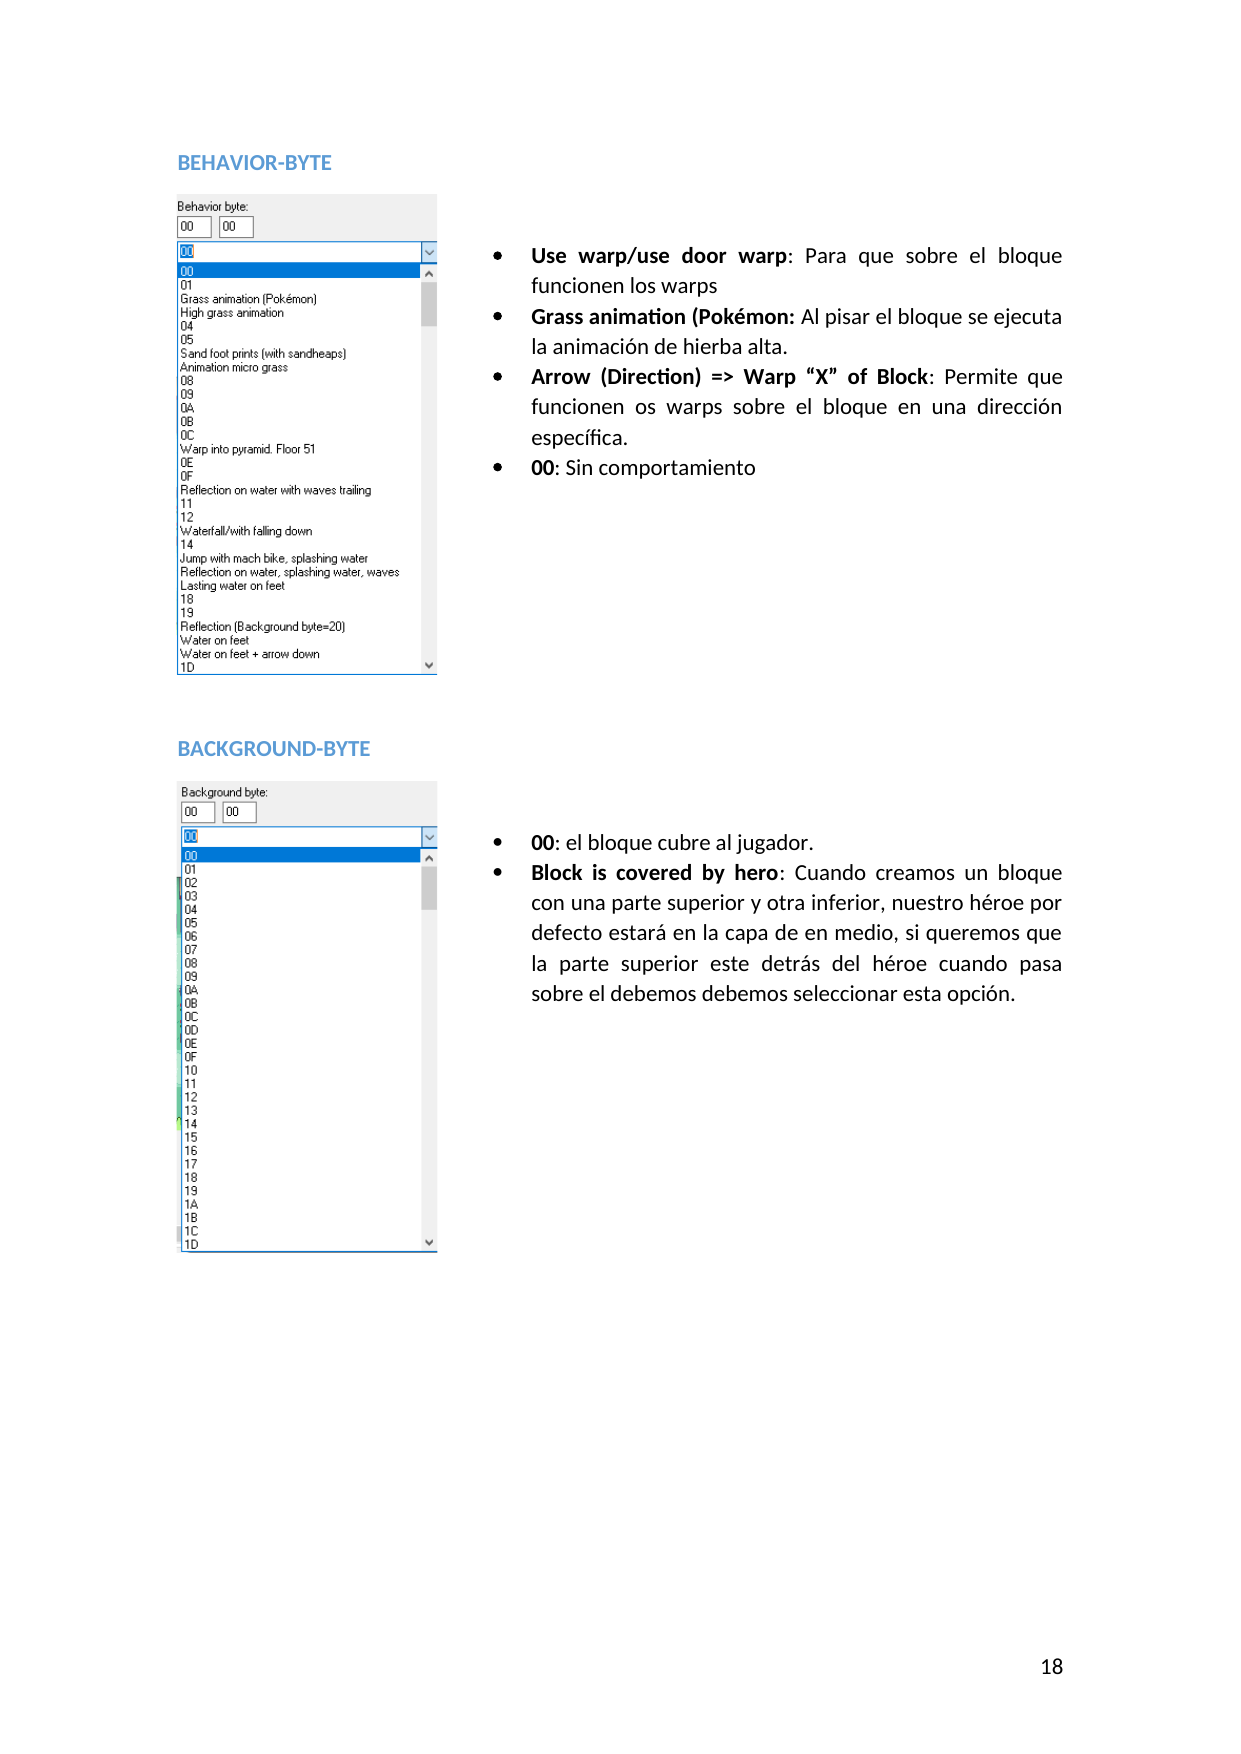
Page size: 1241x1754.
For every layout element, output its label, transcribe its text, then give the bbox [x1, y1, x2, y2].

list Grass animation (Pokémon: Al pisar el bloque se ejecuta la animación de hierba alta. [438, 302, 1063, 360]
list Block is covered by hero: Cuando creamos un bloque con una parte superior y otra inferior, nuestro héroe por defecto estará en la capa de en medio, si queremos que la parte superior este detrás del héroe cuando pasa sobre el debemos debemos seleccionar esta opción. [438, 858, 1063, 1007]
picture [176, 194, 438, 675]
picture [176, 781, 438, 1253]
list Use warp/use door warp: Para que sobre el bloque funcionen los warps [438, 241, 1063, 299]
list 00: el bloque cubre al jugador. [438, 828, 1063, 856]
text BACKGROUND-BYTE [177, 734, 1063, 762]
list 00: Sin comportamiento [438, 453, 1063, 481]
list Arrow (Direction) => Warp “X” of Block: Permite que funcionen os warps sobre el bloque en una dirección específica. [438, 362, 1063, 451]
text BEHAVIOR-BYTE [177, 148, 1063, 176]
